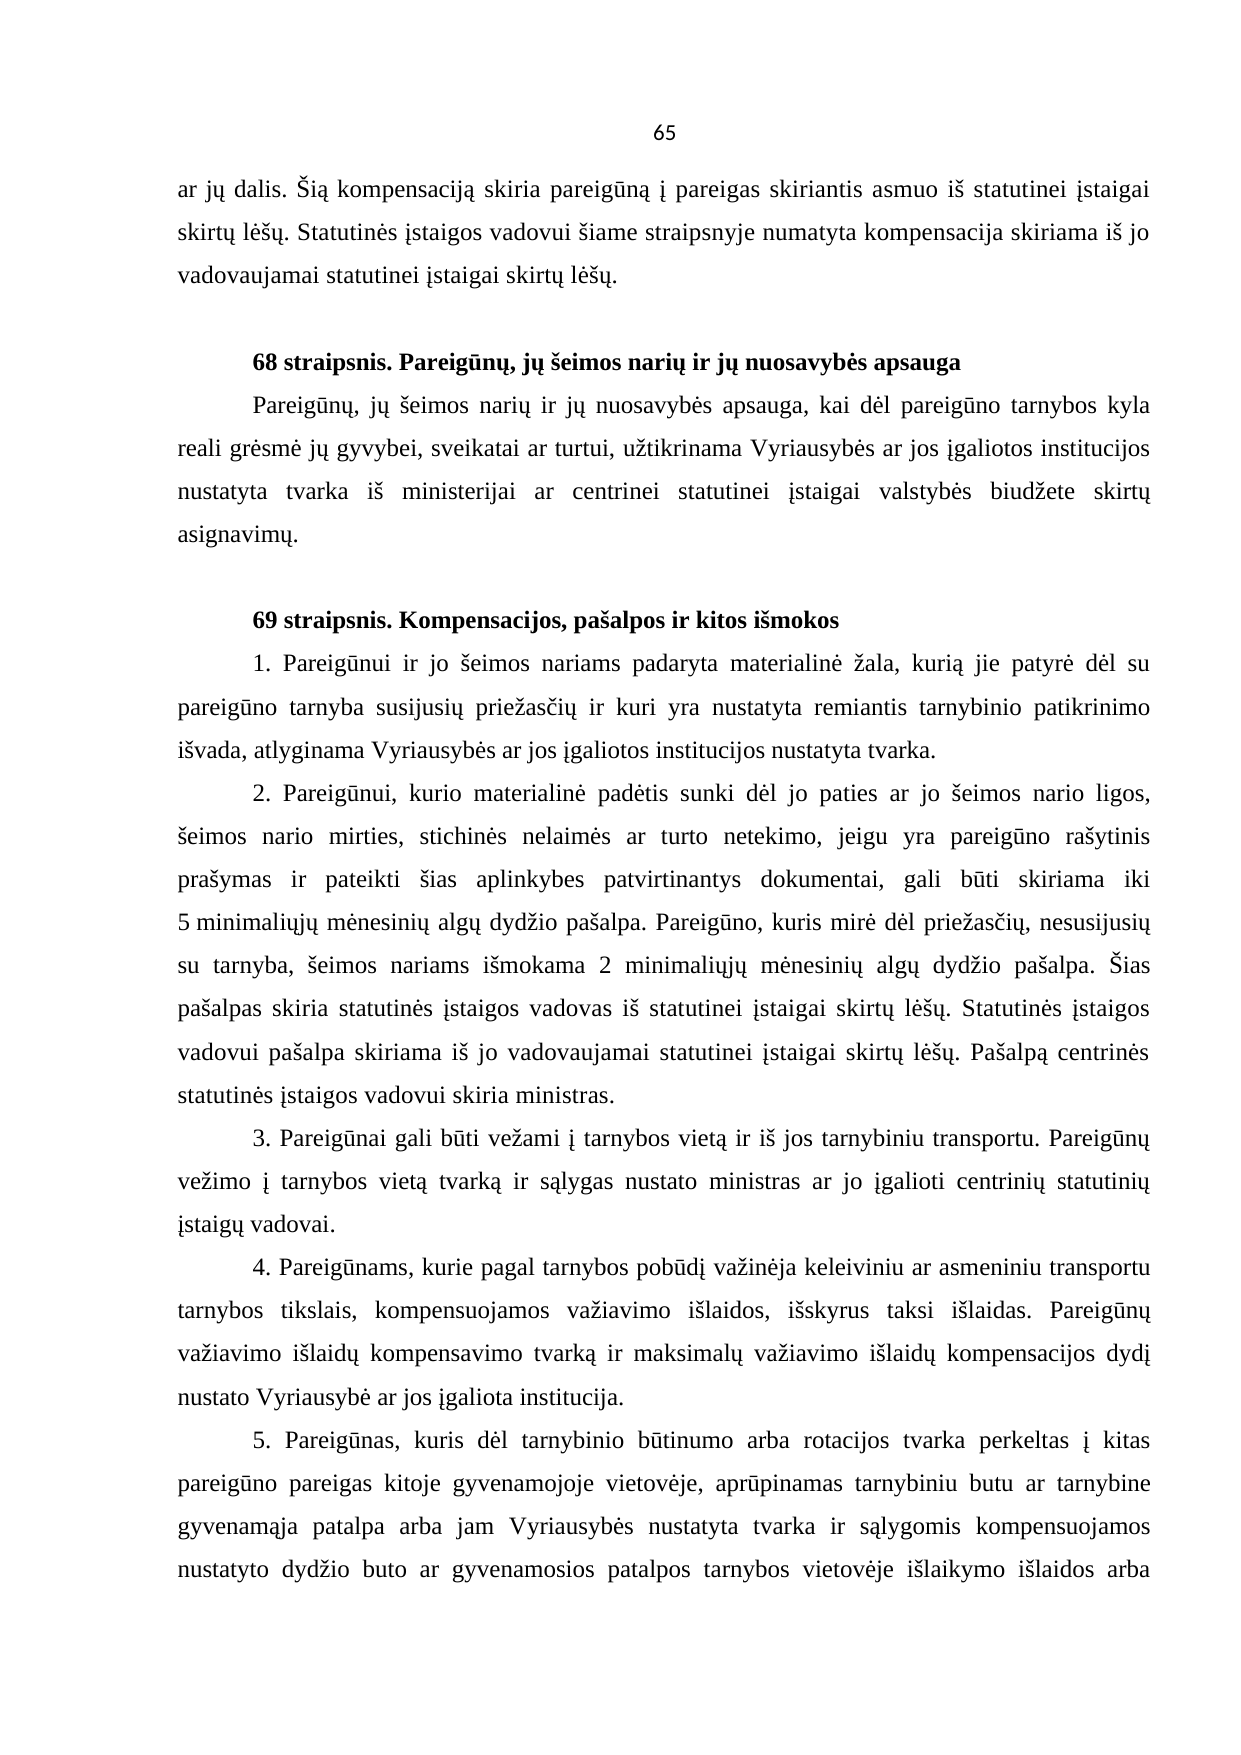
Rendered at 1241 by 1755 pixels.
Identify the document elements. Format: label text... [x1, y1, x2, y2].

text 68 straipsnis. Pareigūnų, jų šeimos narių ir jų nuosavybės apsauga [177, 347, 1152, 375]
text ar jų dalis. Šią kompensaciją skiria pareigūną į pareigas skiriantis asmuo iš statutinei įstaigai skirtų lėšų. Statutinės įstaigos vadovui šiame straipsnyje numatyta kompensacija skiriama iš jo vadovaujamai statutinei įstaigai skirtų lėšų. [177, 174, 1152, 289]
text 69 straipsnis. Kompensacijos, pašalpos ir kitos išmokos [177, 605, 1152, 634]
text 2. Pareigūnui, kurio materialinė padėtis sunki dėl jo paties ar jo šeimos nario ligos, šeimos nario mirties, stichinės nelaimės ar turto netekimo, jeigu yra pareigūno rašytinis prašymas ir pateikti šias aplinkybes patvirtinantys dokumentai, gali būti skiriama iki 5 minimaliųjų mėnesinių algų dydžio pašalpa. Pareigūno, kuris mirė dėl priežasčių, nesusijusių su tarnyba, šeimos nariams išmokama 2 minimaliųjų mėnesinių algų dydžio pašalpa. Šias pašalpas skiria statutinės įstaigos vadovas iš statutinei įstaigai skirtų lėšų. Statutinės įstaigos vadovui pašalpa skiriama iš jo vadovaujamai statutinei įstaigai skirtų lėšų. Pašalpą centrinės statutinės įstaigos vadovui skiria ministras. [177, 778, 1152, 1108]
text 3. Pareigūnai gali būti vežami į tarnybos vietą ir iš jos tarnybiniu transportu. Pareigūnų vežimo į tarnybos vietą tvarką ir sąlygas nustato ministras ar jo įgalioti centrinių statutinių įstaigų vadovai. [177, 1123, 1152, 1238]
text 5. Pareigūnas, kuris dėl tarnybinio būtinumo arba rotacijos tvarka perkeltas į kitas pareigūno pareigas kitoje gyvenamojoje vietovėje, aprūpinamas tarnybiniu butu ar tarnybine gyvenamąja patalpa arba jam Vyriausybės nustatyta tvarka ir sąlygomis kompensuojamos nustatyto dydžio buto ar gyvenamosios patalpos tarnybos vietovėje išlaikymo išlaidos arba [177, 1425, 1152, 1583]
text Pareigūnų, jų šeimos narių ir jų nuosavybės apsauga, kai dėl pareigūno tarnybos kyla reali grėsmė jų gyvybei, sveikatai ar turtui, užtikrinama Vyriausybės ar jos įgaliotos institucijos nustatyta tvarka iš ministerijai ar centrinei statutinei įstaigai valstybės biudžete skirtų asignavimų. [177, 390, 1152, 548]
text 4. Pareigūnams, kurie pagal tarnybos pobūdį važinėja keleiviniu ar asmeniniu transportu tarnybos tikslais, kompensuojamos važiavimo išlaidos, išskyrus taksi išlaidas. Pareigūnų važiavimo išlaidų kompensavimo tvarką ir maksimalų važiavimo išlaidų kompensacijos dydį nustato Vyriausybė ar jos įgaliota institucija. [177, 1252, 1152, 1410]
text 1. Pareigūnui ir jo šeimos nariams padaryta materialinė žala, kurią jie patyrė dėl su pareigūno tarnyba susijusių priežasčių ir kuri yra nustatyta remiantis tarnybinio patikrinimo išvada, atlyginama Vyriausybės ar jos įgaliotos institucijos nustatyta tvarka. [177, 648, 1152, 763]
